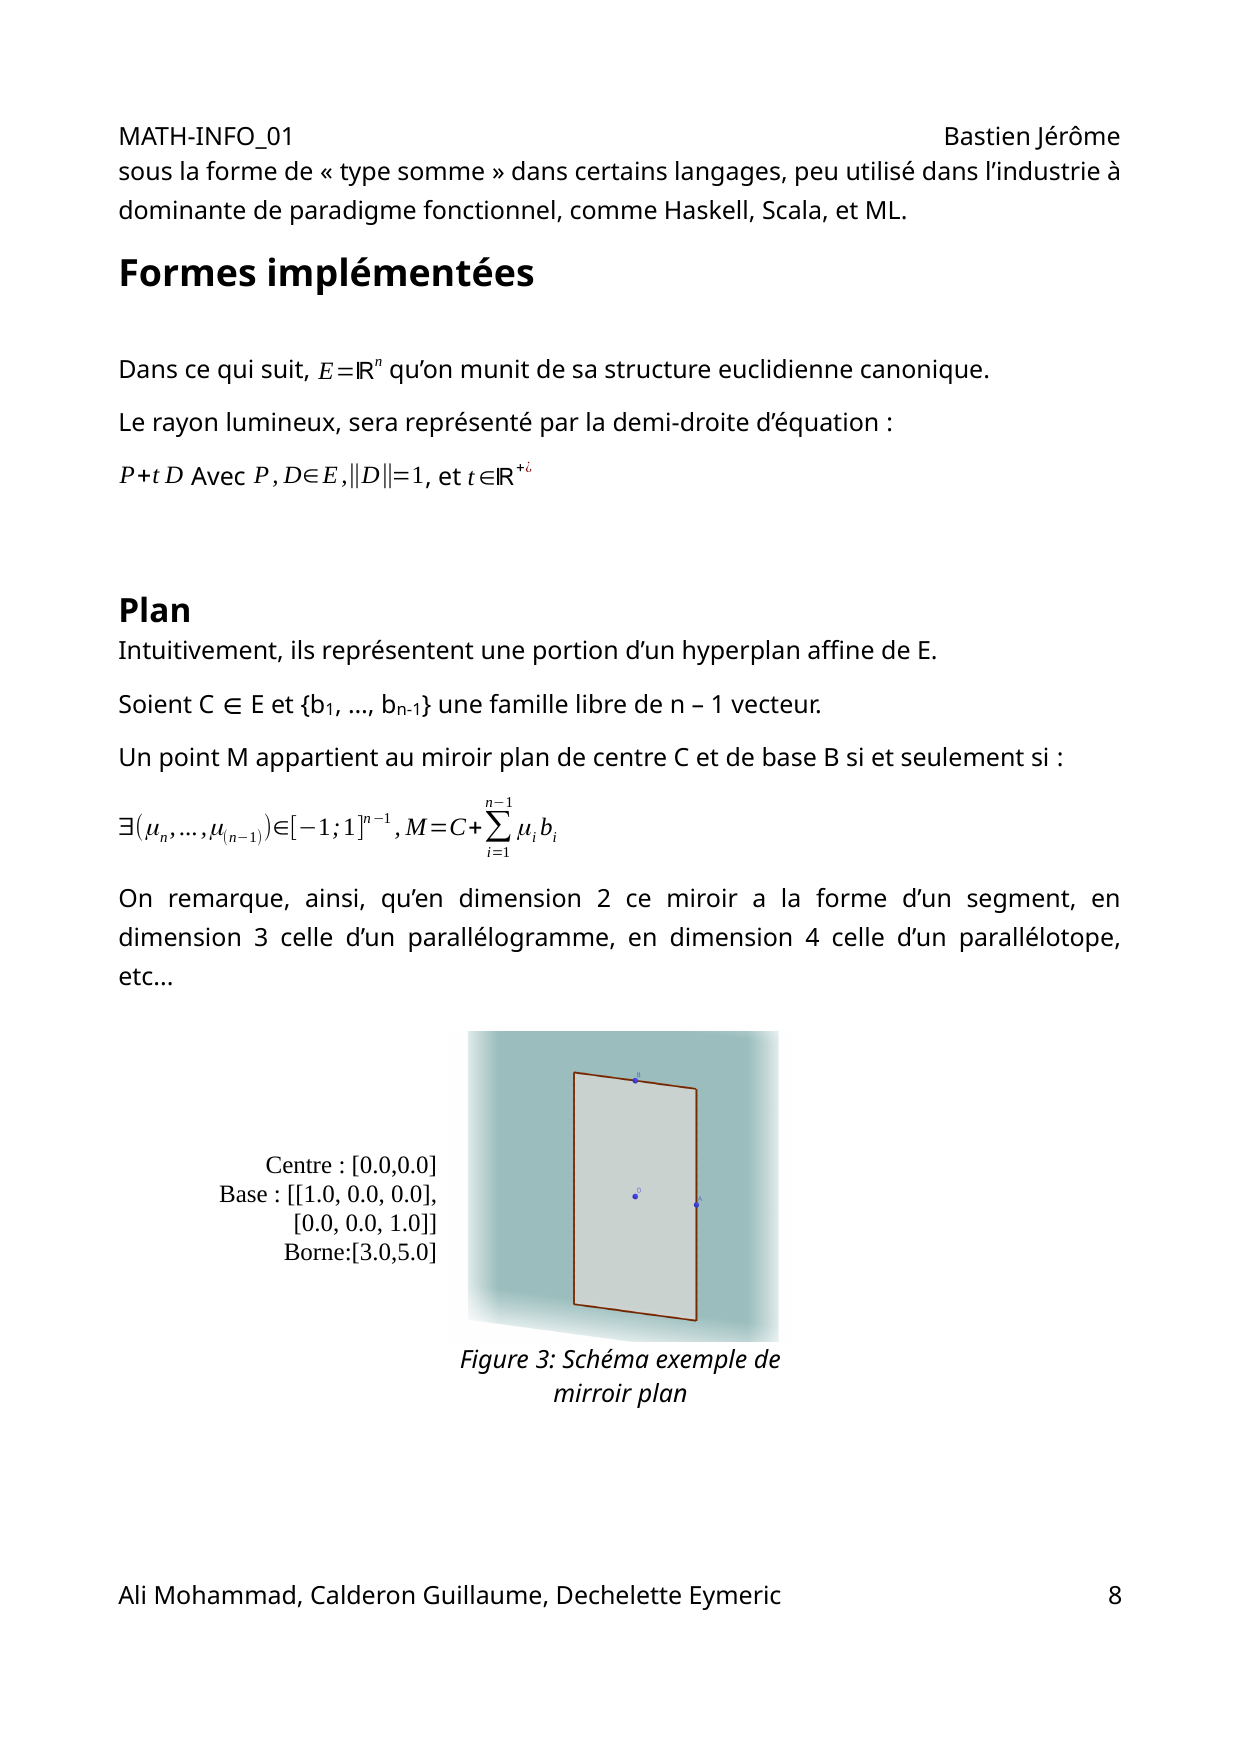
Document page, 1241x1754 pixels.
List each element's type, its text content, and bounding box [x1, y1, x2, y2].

text Centre : [0.0,0.0] [124, 1151, 437, 1179]
text Le rayon lumineux, sera représenté par la demi-droite d’équation : [118, 405, 1122, 439]
text Intuitivement, ils représentent une portion d’un hyperplan affine de E. [118, 632, 1122, 667]
text Borne:[3.0,5.0] [124, 1237, 437, 1266]
text Un point M appartient au miroir plan de centre C et de base B si et seulement si : [118, 740, 1122, 774]
text Figure 3: Schéma exemple de mirroir plan [449, 1342, 791, 1410]
subtitle Plan [118, 587, 1122, 632]
text sous la forme de « type somme » dans certains langages, peu utilisé dans l’industrie à dominante de paradigme fonctionnel, comme Haskell, Scala, et ML. [118, 153, 1122, 227]
text [0.0, 0.0, 1.0]] [124, 1208, 437, 1237]
text Soient C ∈ E et {b1, …, bn-1} une famille libre de n – 1 vecteur. [118, 686, 1122, 720]
picture [448, 1031, 792, 1342]
text Base : [[1.0, 0.0, 0.0], [124, 1179, 437, 1208]
text Dans ce qui suit, qu’on munit de sa structure euclidienne canonique. [118, 351, 1122, 385]
text On remarque, ainsi, qu’en dimension 2 ce miroir a la forme d’un segment, en dimension 3 celle d’un parallélogramme, en dimension 4 celle d’un parallélotope, etc... [118, 881, 1122, 993]
text Avec , et [118, 459, 1122, 493]
subtitle Formes implémentées [118, 246, 1122, 297]
